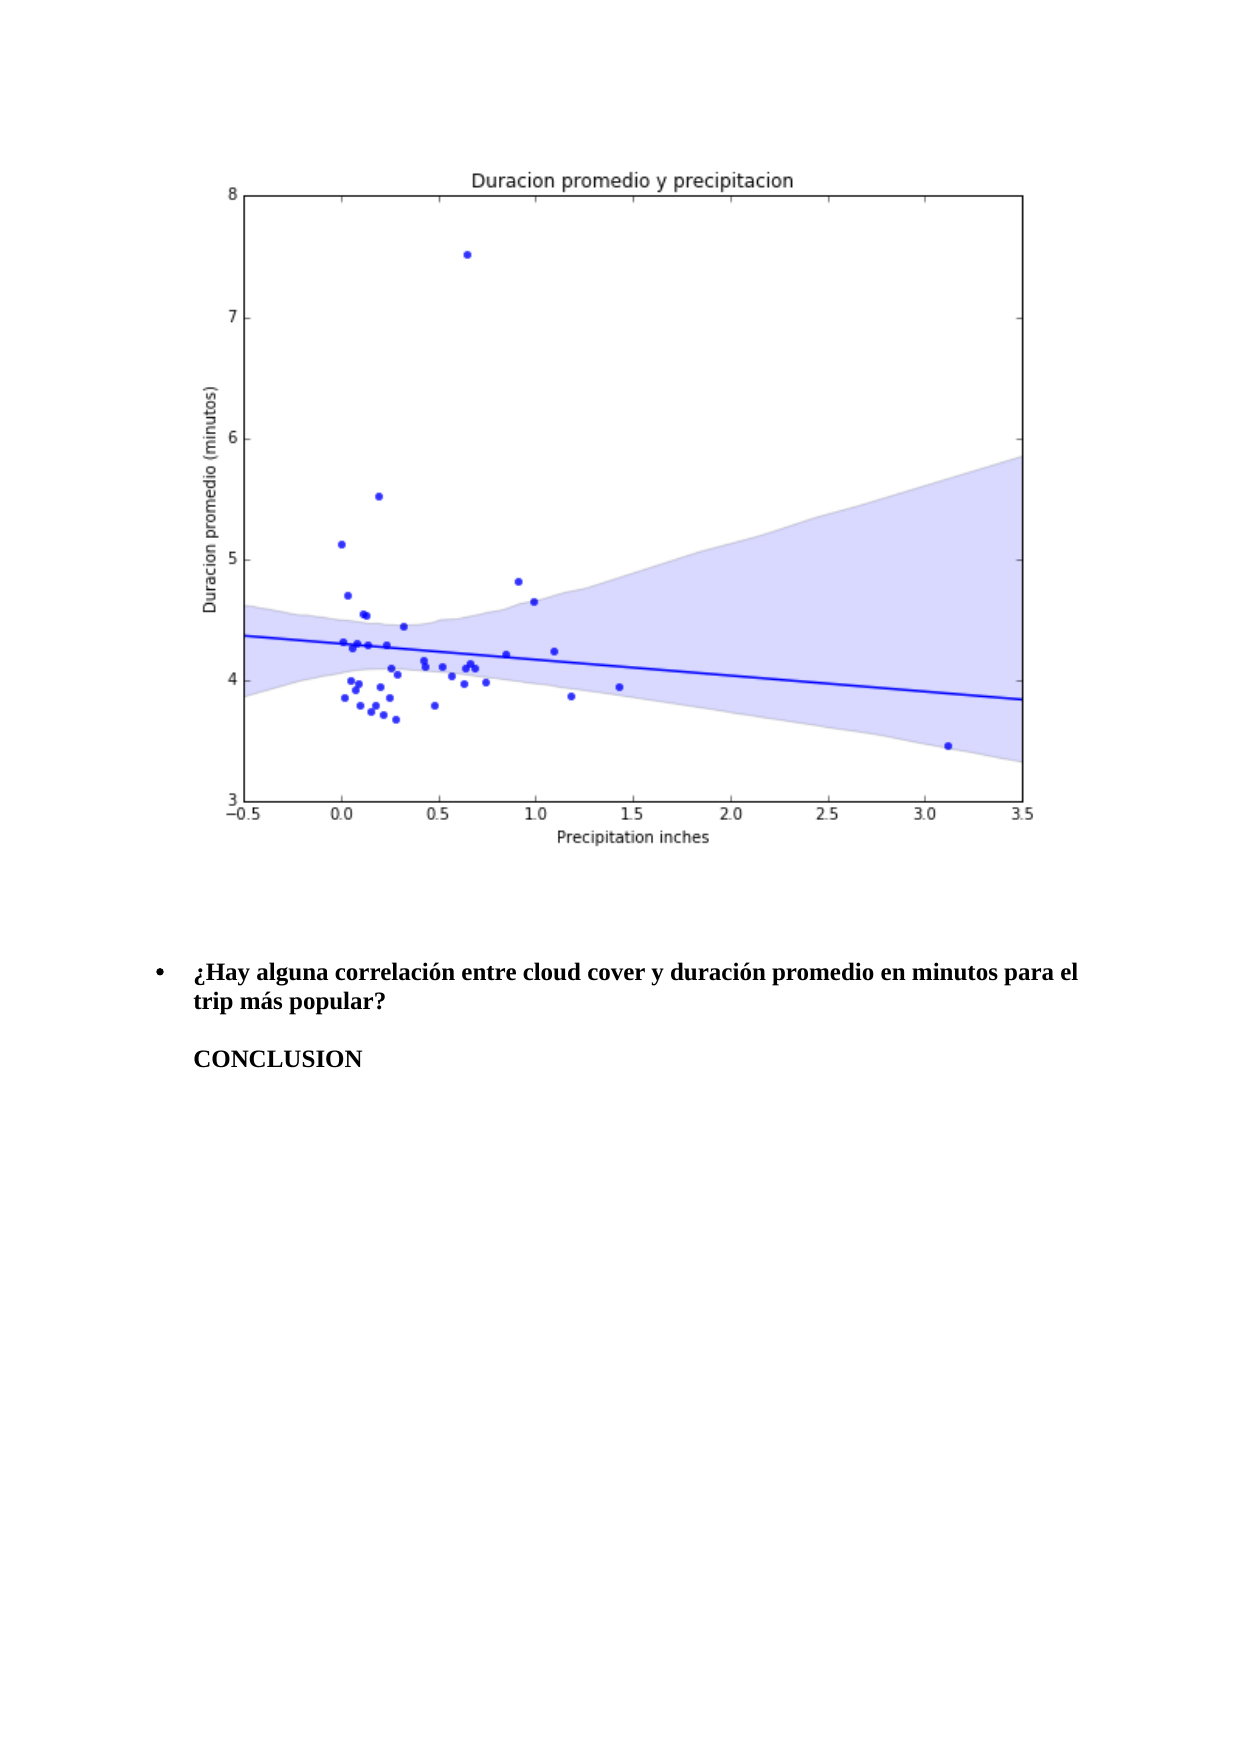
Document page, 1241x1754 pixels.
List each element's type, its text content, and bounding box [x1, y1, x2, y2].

list CONCLUSION [156, 1044, 1122, 1073]
list ¿Hay alguna correlación entre cloud cover y duración promedio en minutos para el trip más popular? [156, 957, 1122, 1015]
picture [118, 118, 1123, 899]
